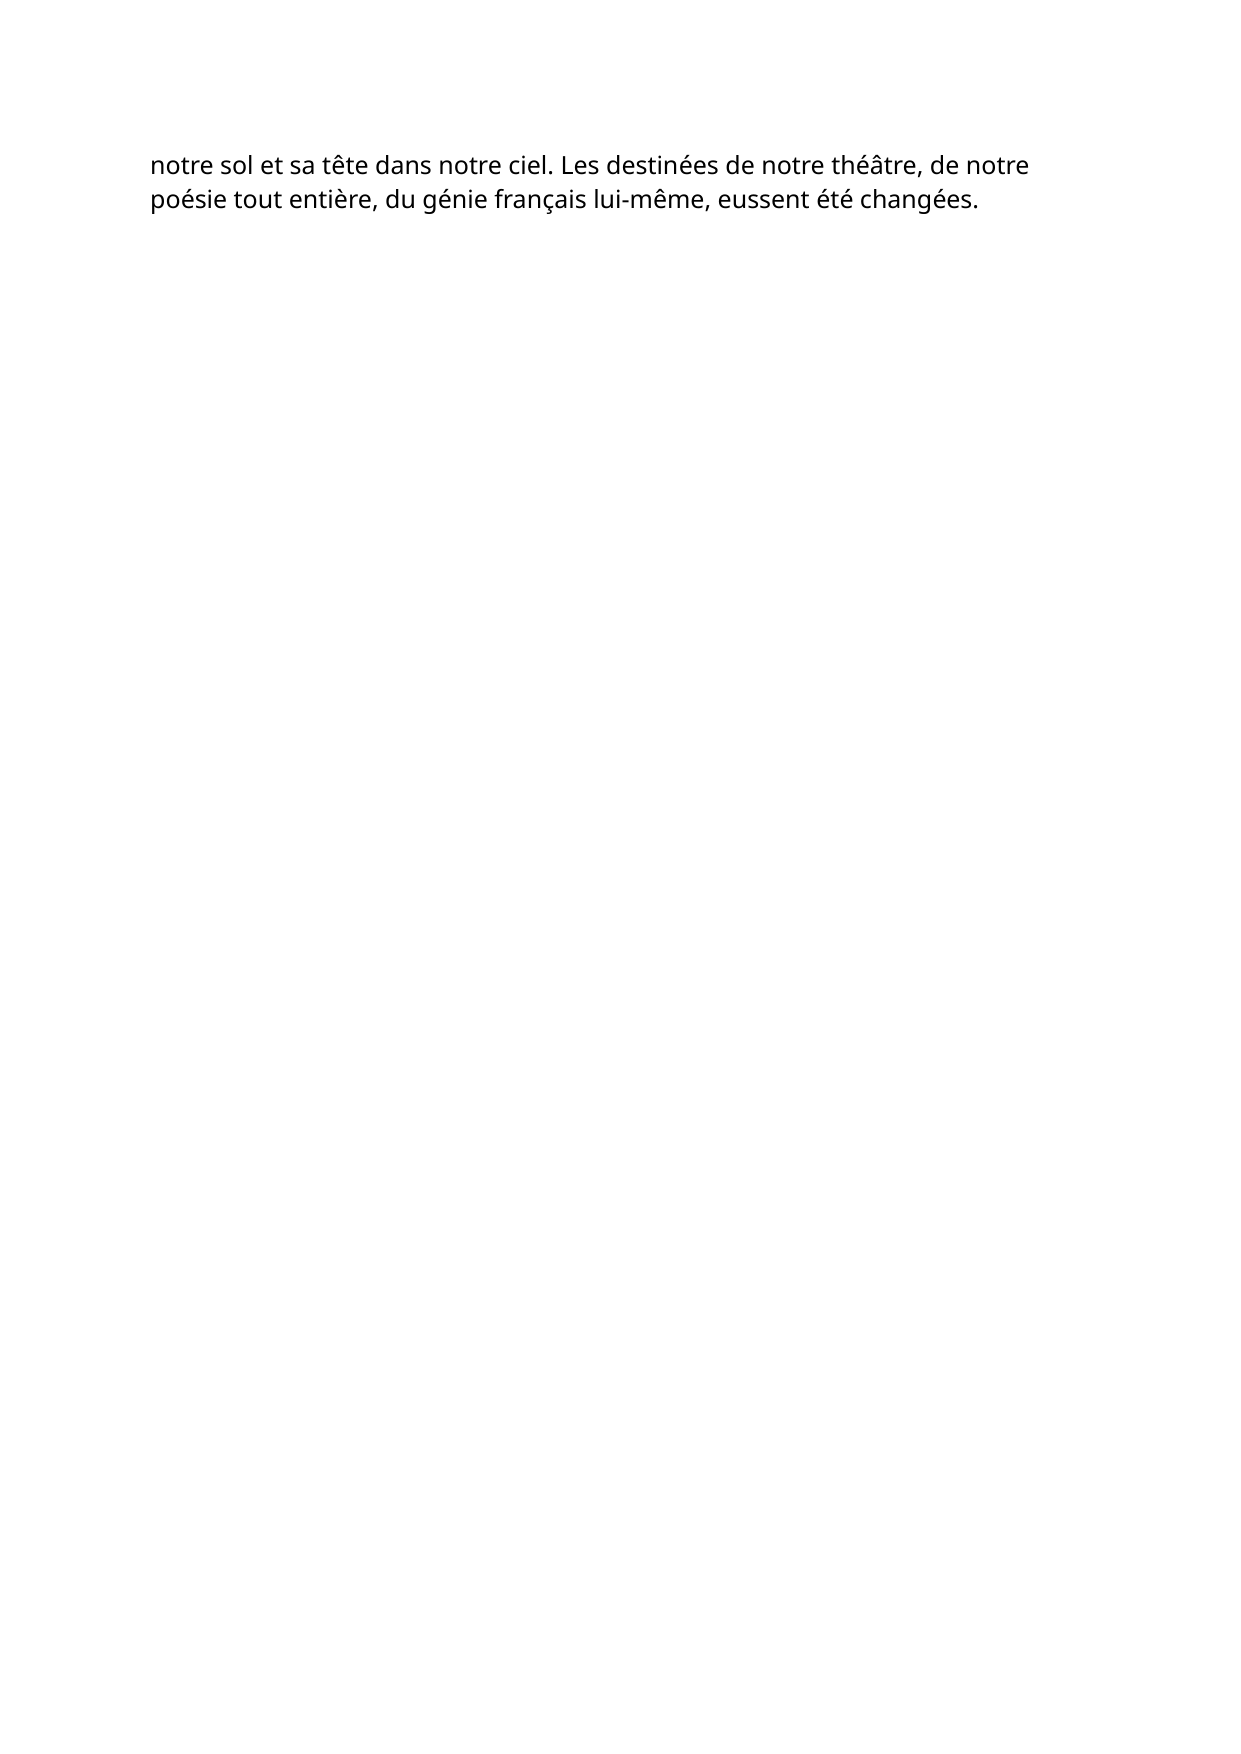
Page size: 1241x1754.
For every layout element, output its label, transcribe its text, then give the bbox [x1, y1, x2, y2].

text notre sol et sa tête dans notre ciel. Les destinées de notre théâtre, de notre poésie tout entière, du génie français lui-même, eussent été changées. [150, 148, 1091, 216]
